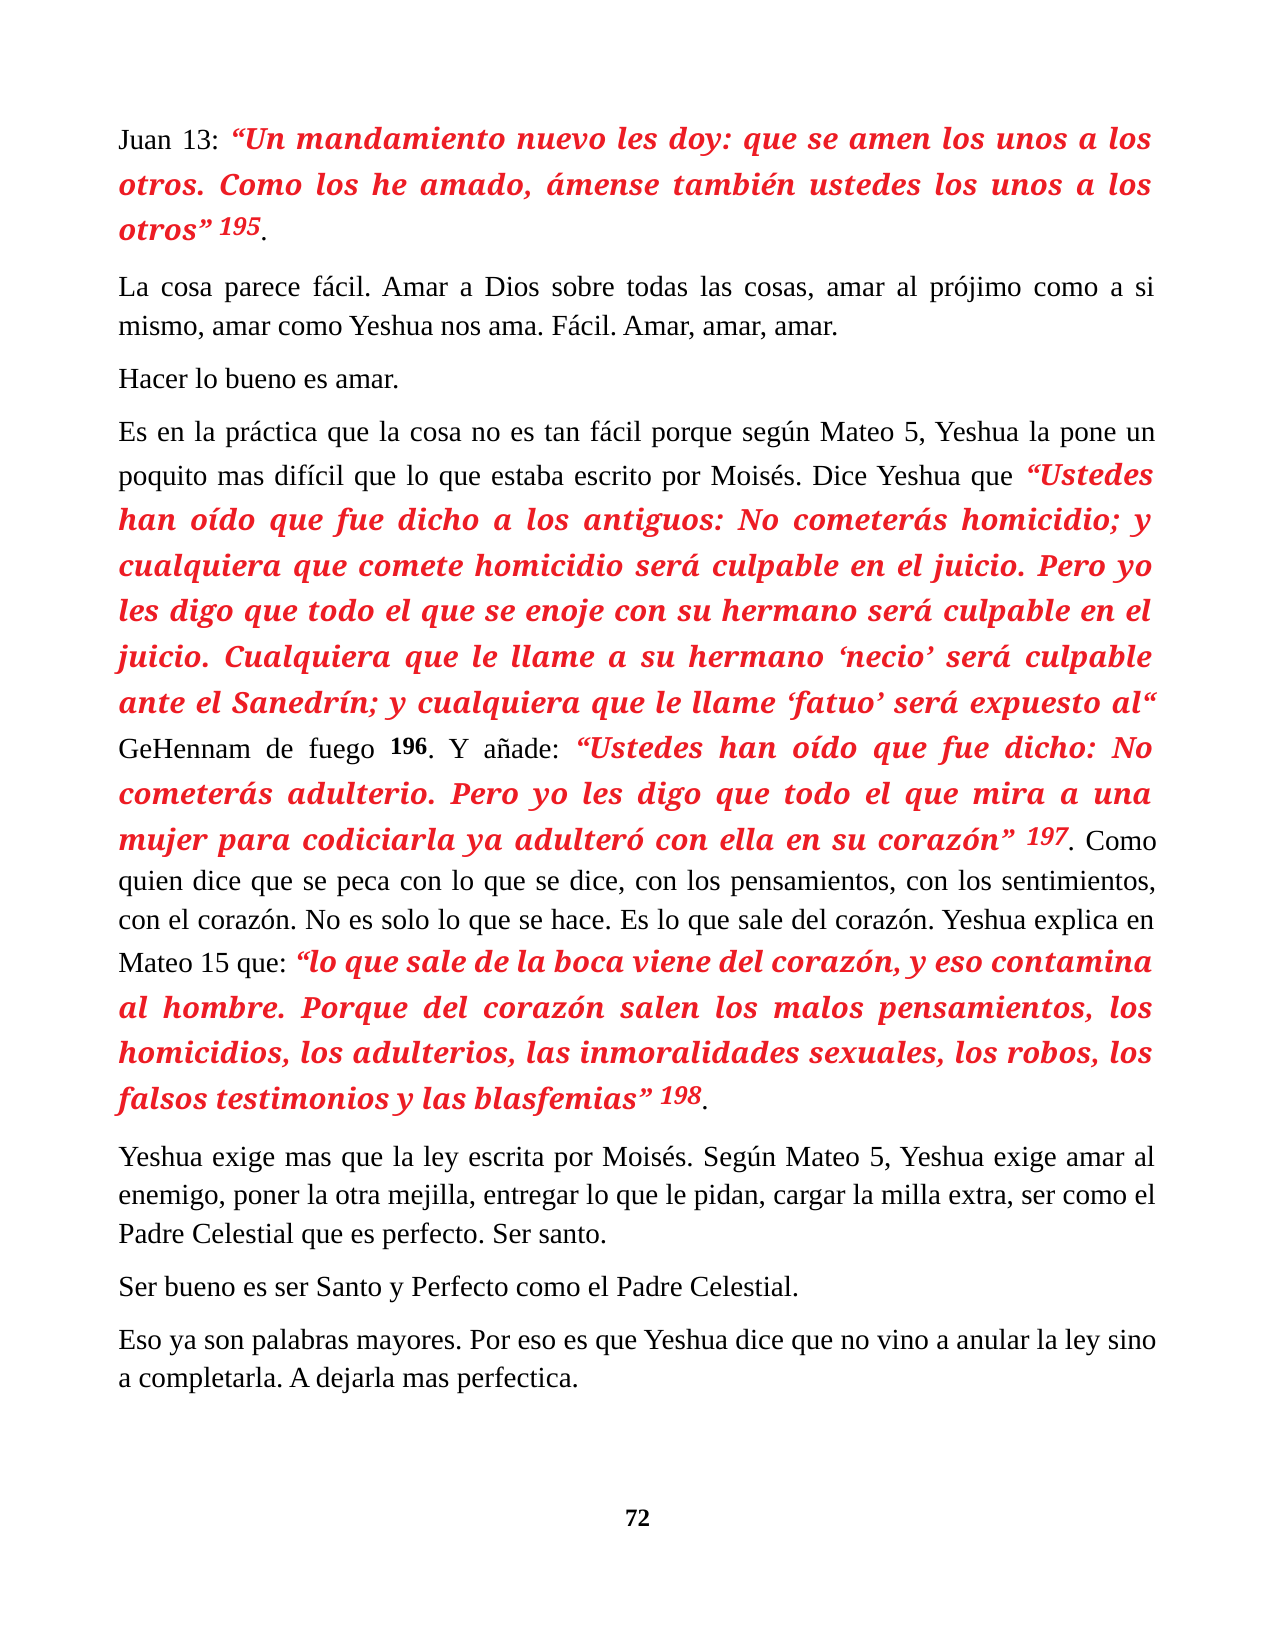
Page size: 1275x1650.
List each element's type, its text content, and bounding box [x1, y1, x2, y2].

text Juan 13: “Un mandamiento nuevo les doy: que se amen los unos a los otros. Como los he amado, ámense también ustedes los unos a los otros” . [118, 118, 1157, 249]
text Ser bueno es ser Santo y Perfecto como el Padre Celestial. [118, 1269, 1157, 1302]
text Yeshua exige mas que la ley escrita por Moisés. Según Mateo 5, Yeshua exige amar al enemigo, poner la otra mejilla, entregar lo que le pidan, cargar la milla extra, ser como el Padre Celestial que es perfecto. Ser santo. [118, 1139, 1157, 1249]
text Es en la práctica que la cosa no es tan fácil porque según Mateo 5, Yeshua la pone un poquito mas difícil que lo que estaba escrito por Moisés. Dice Yeshua que “Ustedes han oído que fue dicho a los antiguos: No cometerás homicidio; y cualquiera que comete homicidio será culpable en el juicio. Pero yo les digo que todo el que se enoje con su hermano será culpable en el juicio. Cualquiera que le llame a su hermano ‘necio’ será culpable ante el Sanedrín; y cualquiera que le llame ‘fatuo’ será expuesto al“ GeHennam de fuego . Y añade: “Ustedes han oído que fue dicho: No cometerás adulterio. Pero yo les digo que todo el que mira a una mujer para codiciarla ya adulteró con ella en su corazón” . Como quien dice que se peca con lo que se dice, con los pensamientos, con los sentimientos, con el corazón. No es solo lo que se hace. Es lo que sale del corazón. Yeshua explica en Mateo 15 que: “lo que sale de la boca viene del corazón, y eso contamina al hombre. Porque del corazón salen los malos pensamientos, los homicidios, los adulterios, las inmoralidades sexuales, los robos, los falsos testimonios y las blasfemias” . [118, 414, 1157, 1118]
text Eso ya son palabras mayores. Por eso es que Yeshua dice que no vino a anular la ley sino a completarla. A dejarla mas perfectica. [118, 1322, 1157, 1394]
text Hacer lo bueno es amar. [118, 361, 1157, 395]
text La cosa parece fácil. Amar a Dios sobre todas las cosas, amar al prójimo como a si mismo, amar como Yeshua nos ama. Fácil. Amar, amar, amar. [118, 269, 1157, 342]
